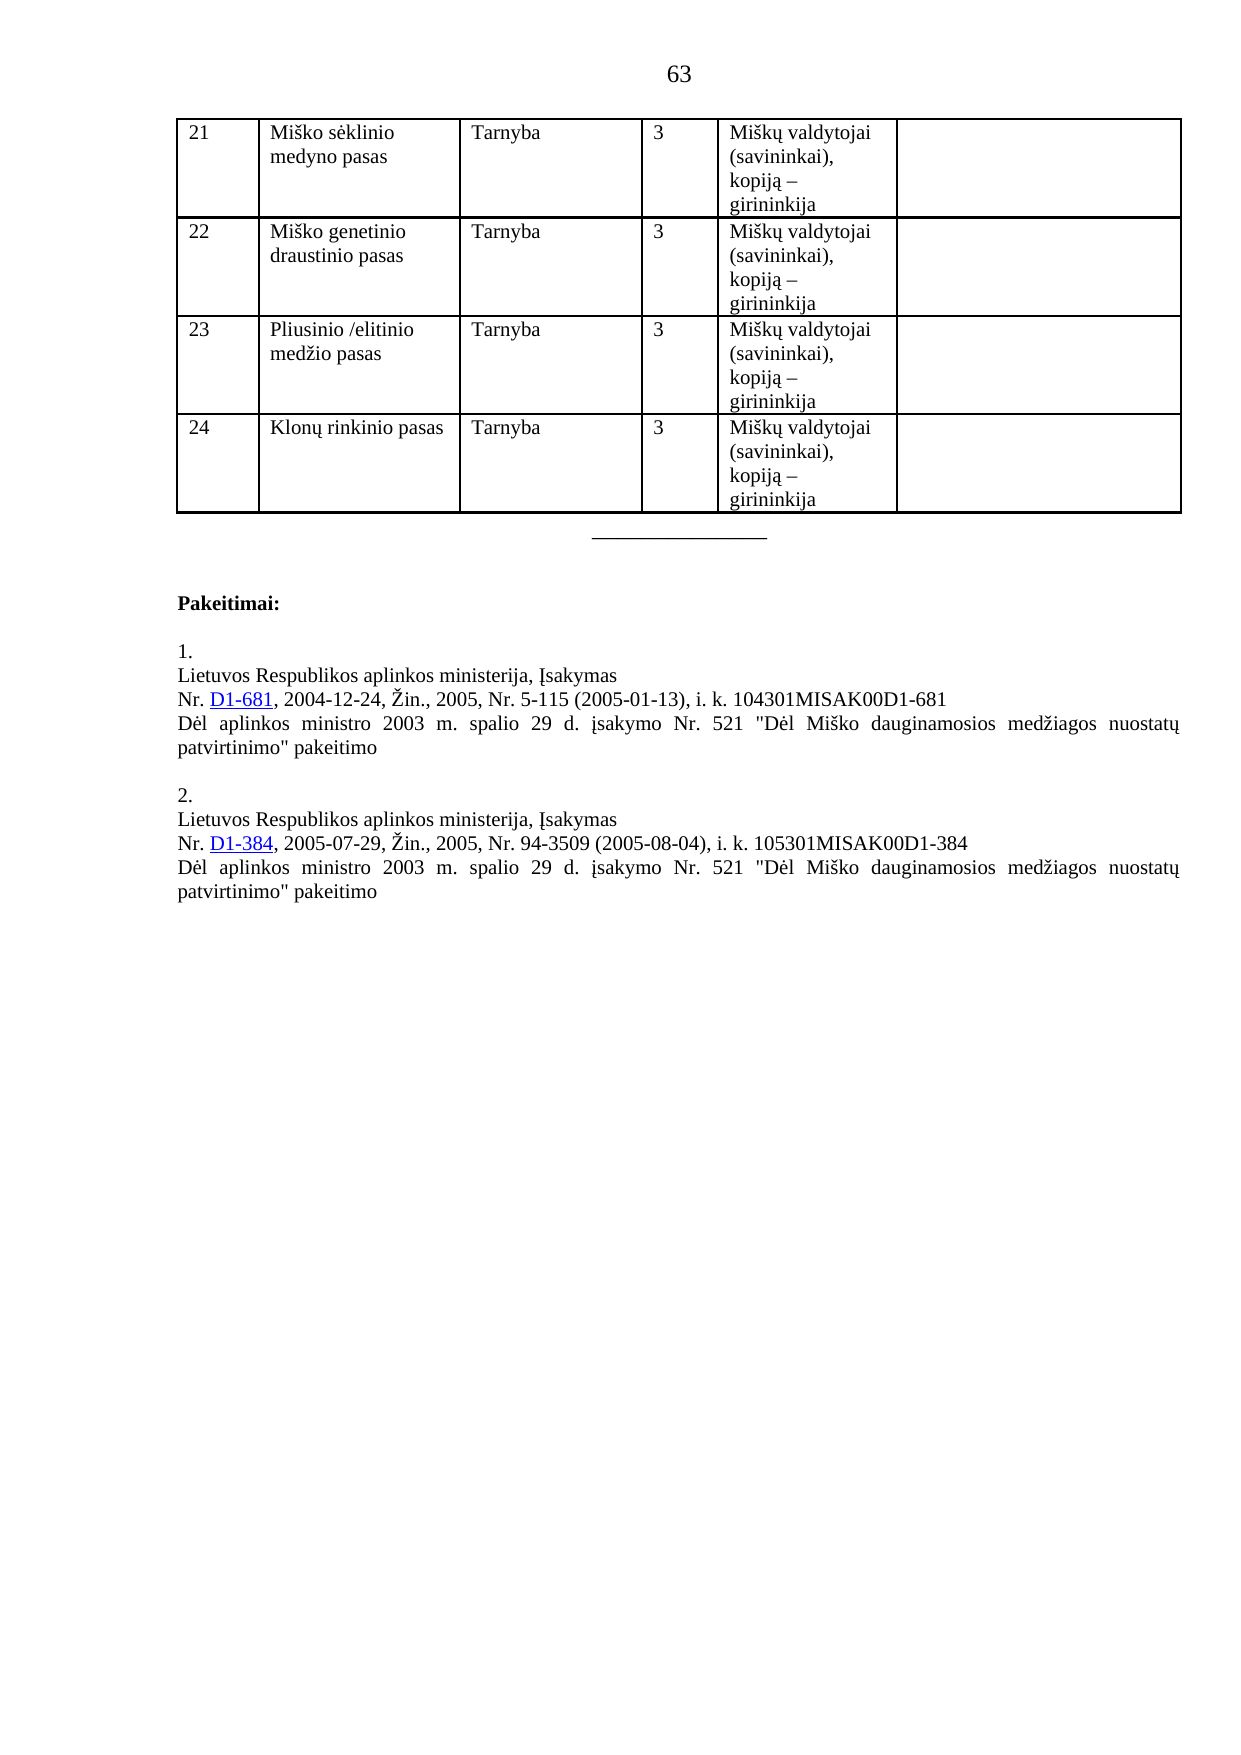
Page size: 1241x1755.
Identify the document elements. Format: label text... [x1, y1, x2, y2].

text ______________ [177, 514, 1181, 542]
table_cell 3 [643, 415, 717, 511]
table_cell 24 [178, 415, 258, 511]
table_cell Miškų valdytojai (savininkai), kopiją – girininkija [719, 317, 896, 413]
table_cell 23 [178, 317, 258, 413]
table_cell Tarnyba [461, 219, 641, 315]
text Nr. D1-681, 2004-12-24, Žin., 2005, Nr. 5-115 (2005-01-13), i. k. 104301MISAK00D1-681 [177, 687, 1181, 711]
table_cell Tarnyba [461, 415, 641, 511]
table_cell Klonų rinkinio pasas [260, 415, 459, 511]
text 2. [177, 783, 1181, 807]
table_cell 22 [178, 219, 258, 315]
table_cell Tarnyba [461, 317, 641, 413]
table_cell Miškų valdytojai (savininkai), kopiją – girininkija [719, 219, 896, 315]
table_cell 21 [178, 120, 258, 216]
text Nr. D1-384, 2005-07-29, Žin., 2005, Nr. 94-3509 (2005-08-04), i. k. 105301MISAK00D1-384 [177, 831, 1181, 855]
table_cell Miško sėklinio medyno pasas [260, 120, 459, 216]
text Dėl aplinkos ministro 2003 m. spalio 29 d. įsakymo Nr. 521 "Dėl Miško dauginamosios medžiagos nuostatų patvirtinimo" pakeitimo [177, 855, 1181, 903]
table_cell [898, 317, 1180, 413]
text Lietuvos Respublikos aplinkos ministerija, Įsakymas [177, 807, 1181, 831]
table_cell 3 [643, 317, 717, 413]
table_cell Miškų valdytojai (savininkai), kopiją – girininkija [719, 120, 896, 216]
table_cell 3 [643, 120, 717, 216]
table_cell [898, 219, 1180, 315]
table_cell [898, 415, 1180, 511]
text Pakeitimai: [177, 590, 1181, 614]
table_cell [898, 120, 1180, 216]
table_cell Miškų valdytojai (savininkai), kopiją – girininkija [719, 415, 896, 511]
table_cell Tarnyba [461, 120, 641, 216]
text 1. [177, 638, 1181, 663]
text Dėl aplinkos ministro 2003 m. spalio 29 d. įsakymo Nr. 521 "Dėl Miško dauginamosios medžiagos nuostatų patvirtinimo" pakeitimo [177, 711, 1181, 759]
table_cell Pliusinio /elitinio medžio pasas [260, 317, 459, 413]
table_cell 3 [643, 219, 717, 315]
table_cell Miško genetinio draustinio pasas [260, 219, 459, 315]
text Lietuvos Respublikos aplinkos ministerija, Įsakymas [177, 663, 1181, 687]
